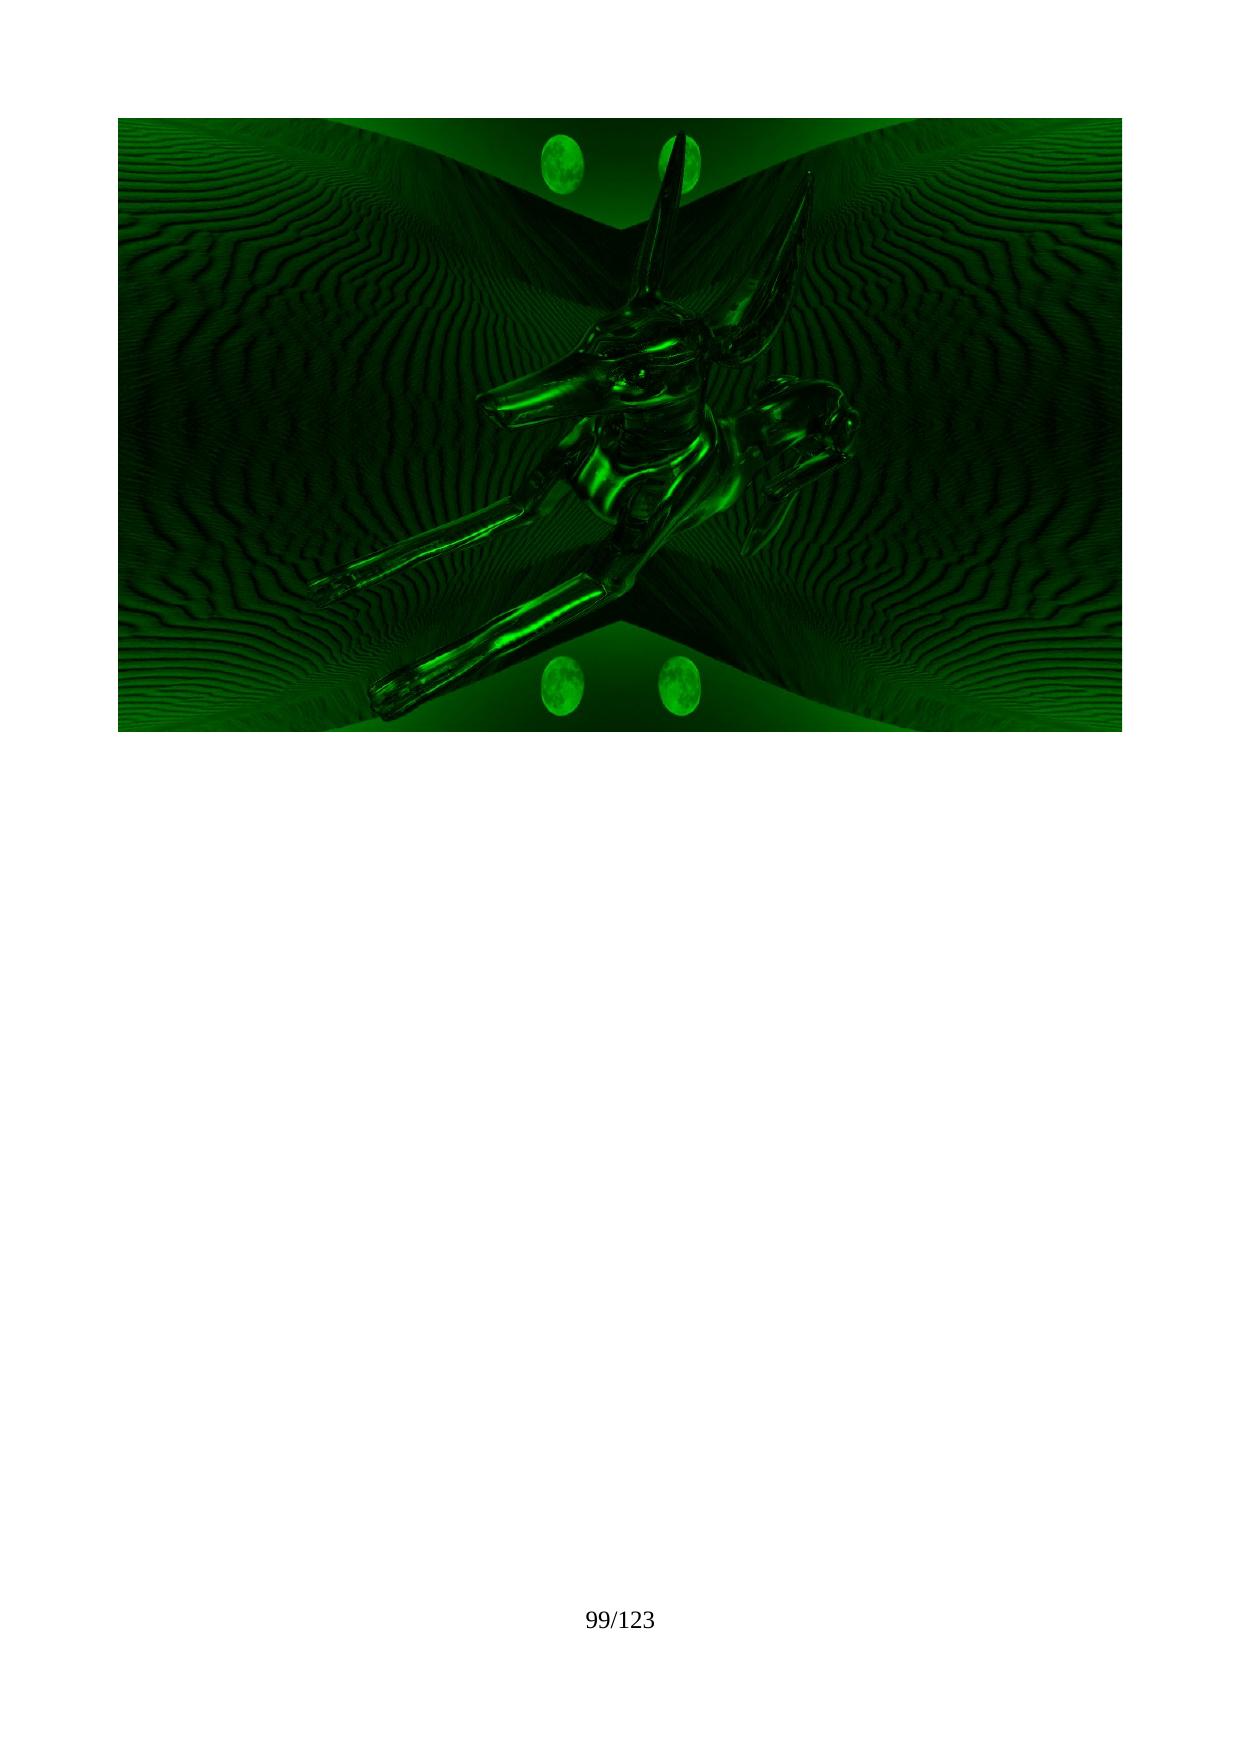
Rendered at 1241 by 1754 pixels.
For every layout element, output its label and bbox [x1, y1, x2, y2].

picture [118, 118, 1123, 732]
